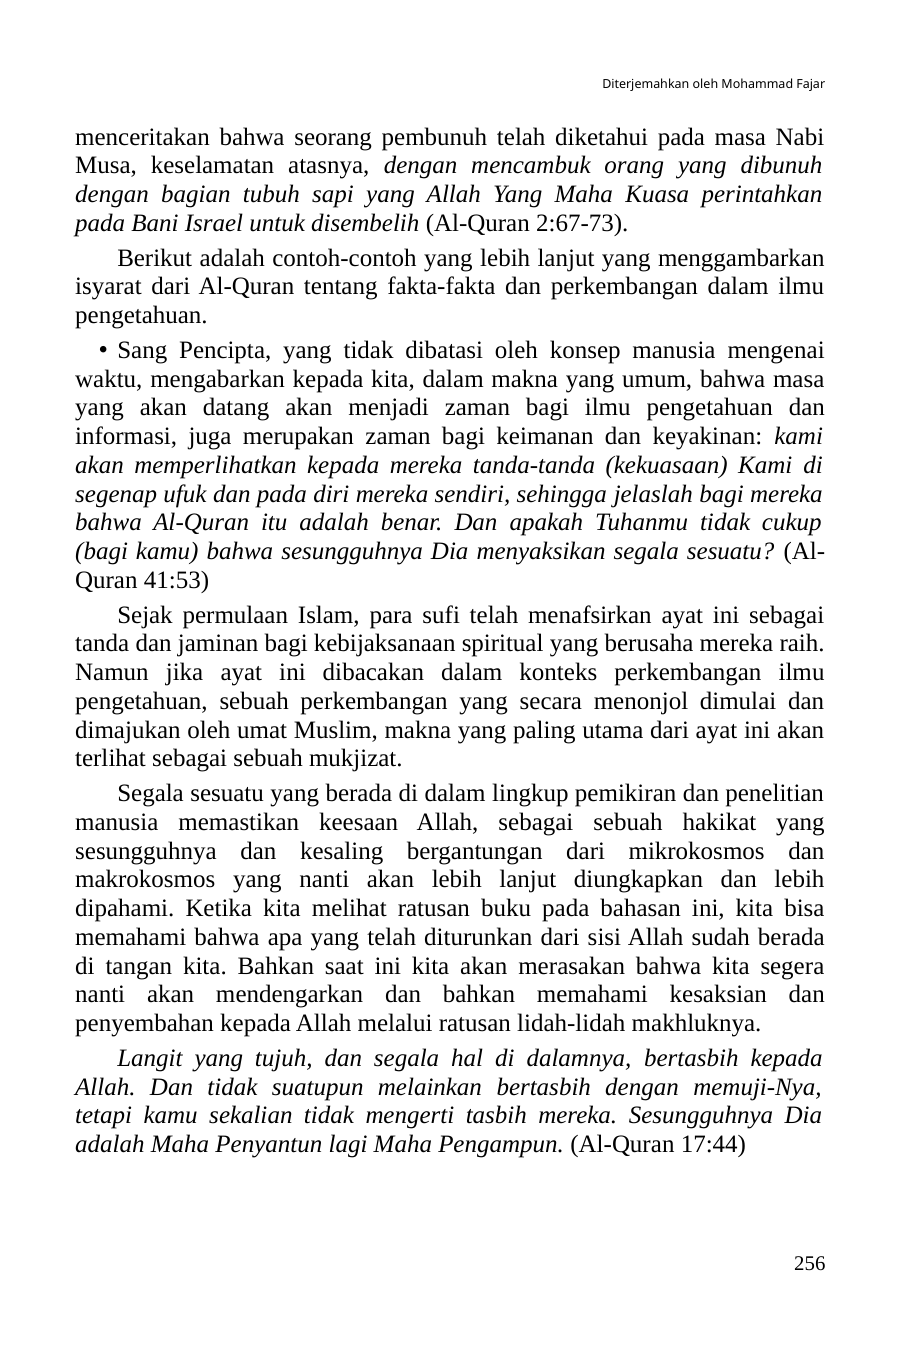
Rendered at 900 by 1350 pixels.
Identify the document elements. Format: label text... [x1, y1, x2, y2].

list menceritakan bahwa seorang pembunuh telah diketahui pada masa Nabi Musa, keselamatan atasnya, dengan mencambuk orang yang dibunuh dengan bagian tubuh sapi yang Allah Yang Maha Kuasa perintahkan pada Bani Israel untuk disembelih (Al-Quran 2:67-73). [75, 122, 825, 237]
list Sang Pencipta, yang tidak dibatasi oleh konsep manusia mengenai waktu, mengabarkan kepada kita, dalam makna yang umum, bahwa masa yang akan datang akan menjadi zaman bagi ilmu pengetahuan dan informasi, juga merupakan zaman bagi keimanan dan keyakinan: kami akan memperlihatkan kepada mereka tanda-tanda (kekuasaan) Kami di segenap ufuk dan pada diri mereka sendiri, sehingga jelaslah bagi mereka bahwa Al-Quran itu adalah benar. Dan apakah Tuhanmu tidak cukup (bagi kamu) bahwa sesungguhnya Dia menyaksikan segala sesuatu? (Al-Quran 41:53) [75, 335, 825, 594]
text Langit yang tujuh, dan segala hal di dalamnya, bertasbih kepada Allah. Dan tidak suatupun melainkan bertasbih dengan memuji-Nya, tetapi kamu sekalian tidak mengerti tasbih mereka. Sesungguhnya Dia adalah Maha Penyantun lagi Maha Pengampun. (Al-Quran 17:44) [75, 1043, 825, 1158]
text Berikut adalah contoh-contoh yang lebih lanjut yang menggambarkan isyarat dari Al-Quran tentang fakta-fakta dan perkembangan dalam ilmu pengetahuan. [75, 243, 825, 329]
text Sejak permulaan Islam, para sufi telah menafsirkan ayat ini sebagai tanda dan jaminan bagi kebijaksanaan spiritual yang berusaha mereka raih. Namun jika ayat ini dibacakan dalam konteks perkembangan ilmu pengetahuan, sebuah perkembangan yang secara menonjol dimulai dan dimajukan oleh umat Muslim, makna yang paling utama dari ayat ini akan terlihat sebagai sebuah mukjizat. [75, 600, 825, 772]
text Segala sesuatu yang berada di dalam lingkup pemikiran dan penelitian manusia memastikan keesaan Allah, sebagai sebuah hakikat yang sesungguhnya dan kesaling bergantungan dari mikrokosmos dan makrokosmos yang nanti akan lebih lanjut diungkapkan dan lebih dipahami. Ketika kita melihat ratusan buku pada bahasan ini, kita bisa memahami bahwa apa yang telah diturunkan dari sisi Allah sudah berada di tangan kita. Bahkan saat ini kita akan merasakan bahwa kita segera nanti akan mendengarkan dan bahkan memahami kesaksian dan penyembahan kepada Allah melalui ratusan lidah-lidah makhluknya. [75, 778, 825, 1037]
